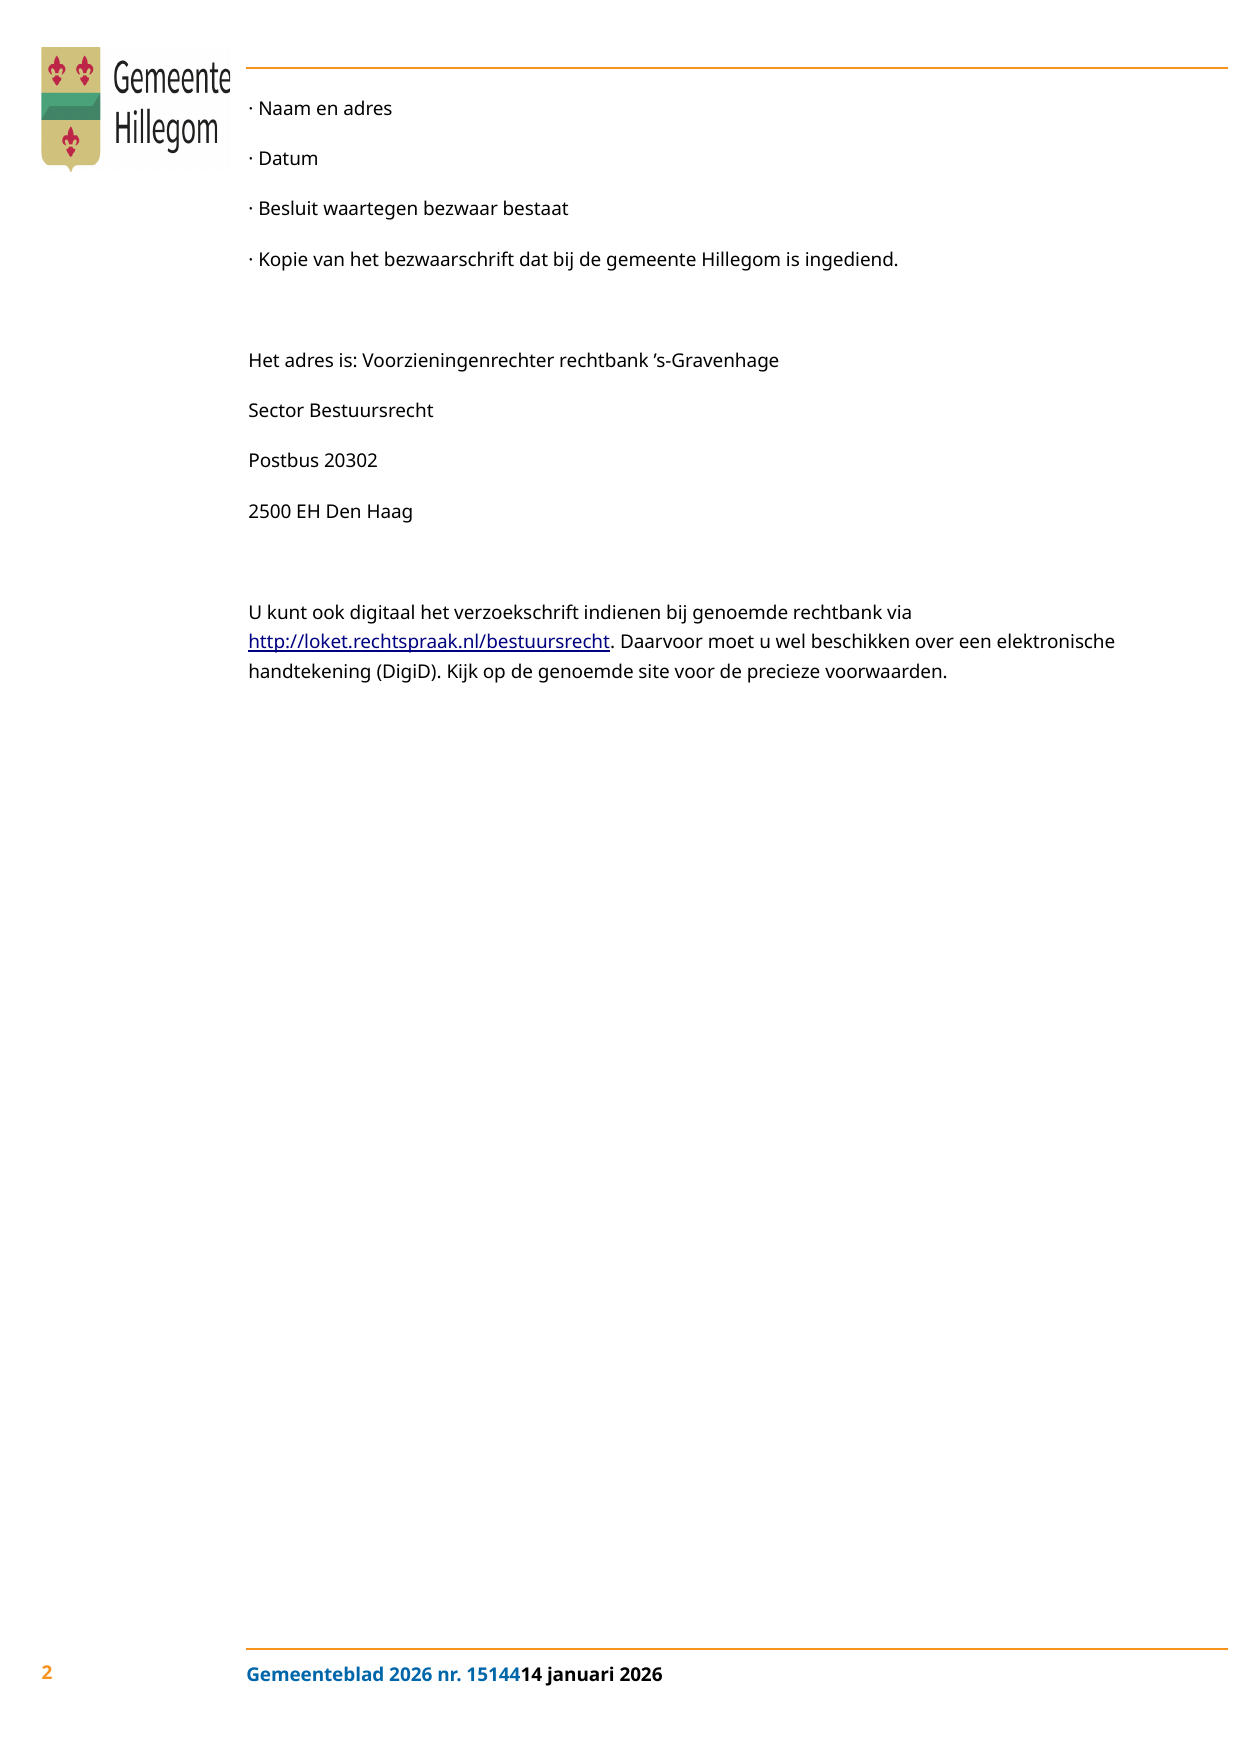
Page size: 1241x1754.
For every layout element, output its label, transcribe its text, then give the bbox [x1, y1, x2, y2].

text U kunt ook digitaal het verzoekschrift indienen bij genoemde rechtbank via http://loket.rechtspraak.nl/bestuursrecht. Daarvoor moet u wel beschikken over een elektronische handtekening (DigiD). Kijk op de genoemde site voor de precieze voorwaarden. [248, 599, 1152, 684]
text · Besluit waartegen bezwaar bestaat [248, 196, 1152, 221]
text 2500 EH Den Haag [248, 498, 1152, 524]
text · Datum [248, 145, 1152, 171]
text Postbus 20302 [248, 448, 1152, 473]
text Sector Bestuursrecht [248, 397, 1152, 423]
text · Kopie van het bezwaarschrift dat bij de gemeente Hillegom is ingediend. [248, 246, 1152, 272]
picture [41, 47, 231, 172]
text · Naam en adres [248, 95, 1152, 121]
text Het adres is: Voorzieningenrechter rechtbank ’s-Gravenhage [248, 347, 1152, 373]
